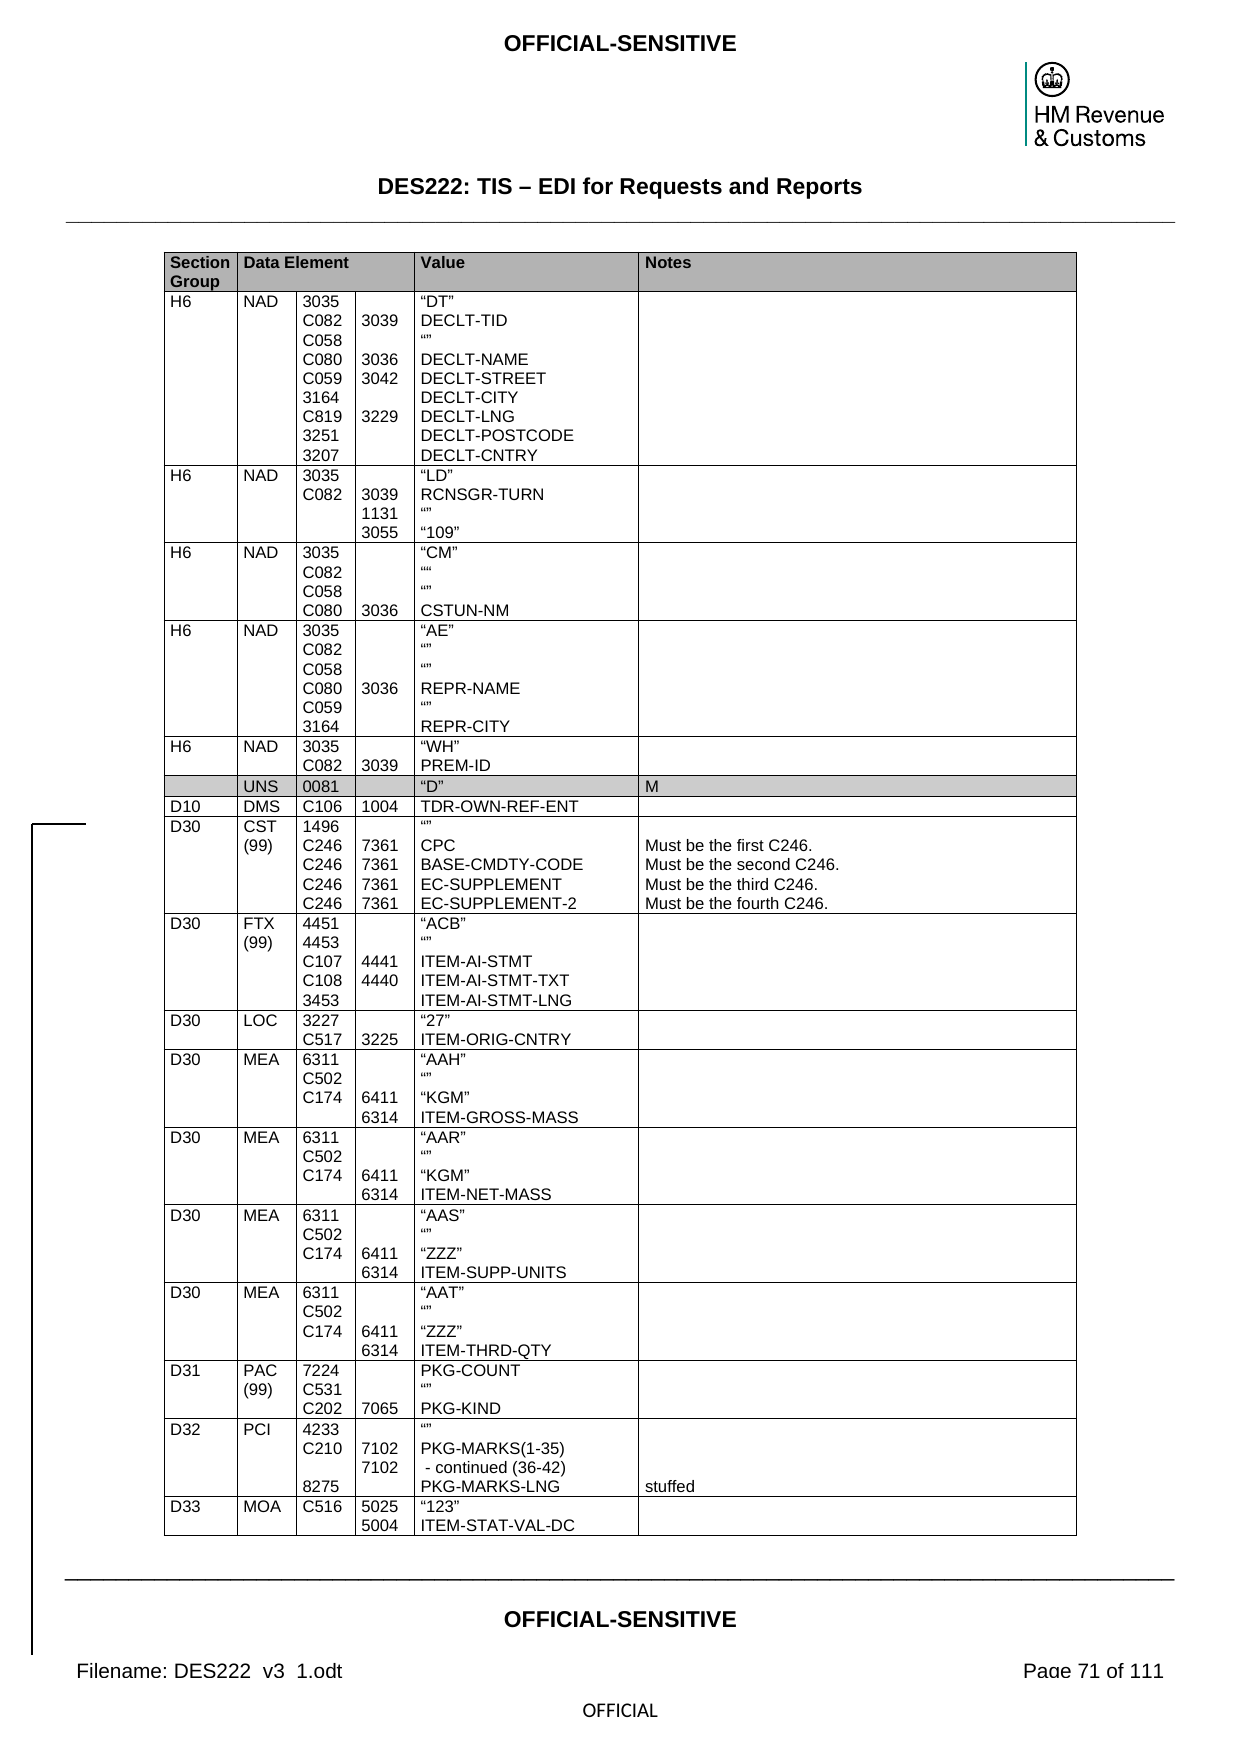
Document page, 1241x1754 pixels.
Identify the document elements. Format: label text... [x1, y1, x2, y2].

table_cell “AAS” “” “ZZZ” ITEM-SUPP-UNITS [415, 1205, 638, 1282]
table_cell “CM” ““ “” CSTUN-NM [415, 543, 638, 620]
table_cell C516 [297, 1497, 355, 1535]
table_cell 4233 C210 8275 [297, 1419, 355, 1496]
table_cell H6 [165, 621, 237, 736]
table_cell “AE” “” “” REPR-NAME “” REPR-CITY [415, 621, 638, 736]
table_cell stuffed [639, 1419, 1076, 1496]
table_cell 6311 C502 C174 [297, 1205, 355, 1282]
table_cell [356, 776, 414, 796]
table_cell [639, 466, 1076, 542]
table_cell “AAH” “” “KGM” ITEM-GROSS-MASS [415, 1050, 638, 1127]
table_cell [639, 1205, 1076, 1282]
table_cell 4441 4440 [356, 914, 414, 1009]
table_cell M [639, 776, 1076, 796]
table_cell D31 [165, 1361, 237, 1418]
table_cell [639, 914, 1076, 1009]
table_cell NAD [238, 466, 296, 542]
table_cell MOA [238, 1497, 296, 1535]
table_cell [639, 621, 1076, 736]
table_cell 6411 6314 [356, 1128, 414, 1204]
table_cell NAD [238, 737, 296, 775]
table_cell “” CPC BASE-CMDTY-CODE EC-SUPPLEMENT EC-SUPPLEMENT-2 [415, 817, 638, 913]
table_cell D30 [165, 1128, 237, 1204]
table_cell NAD [238, 621, 296, 736]
table_cell H6 [165, 737, 237, 775]
table_cell D30 [165, 1011, 237, 1049]
table_cell D30 [165, 817, 237, 913]
table_cell “27” ITEM-ORIG-CNTRY [415, 1011, 638, 1049]
table_cell D10 [165, 797, 237, 816]
table_cell 6311 C502 C174 [297, 1050, 355, 1127]
table_header Notes [639, 253, 1076, 291]
table_header Data Element [238, 253, 414, 291]
table_cell 3035 C082 C058 C080 [297, 543, 355, 620]
table_cell PAC (99) [238, 1361, 296, 1418]
table_cell H6 [165, 543, 237, 620]
table_cell 3227 C517 [297, 1011, 355, 1049]
table_cell [639, 543, 1076, 620]
table_cell “DT” DECLT-TID “” DECLT-NAME DECLT-STREET DECLT-CITY DECLT-LNG DECLT-POSTCODE DECLT-CNTRY [415, 292, 638, 464]
table_cell FTX (99) [238, 914, 296, 1009]
table_cell 3035 C082 [297, 737, 355, 775]
table_cell [639, 1283, 1076, 1360]
table_cell [639, 1011, 1076, 1049]
table_cell 6411 6314 [356, 1050, 414, 1127]
table_cell [639, 1050, 1076, 1127]
table_cell NAD [238, 543, 296, 620]
table_cell UNS [238, 776, 296, 796]
table_cell 7361 7361 7361 7361 [356, 817, 414, 913]
table_cell MEA [238, 1205, 296, 1282]
table_cell 3039 3036 3042 3229 [356, 292, 414, 464]
table_cell [639, 1497, 1076, 1535]
table_cell 6411 6314 [356, 1205, 414, 1282]
table_cell [639, 292, 1076, 464]
table_cell [639, 1361, 1076, 1418]
table_cell NAD [238, 292, 296, 464]
table_cell D30 [165, 1283, 237, 1360]
table_cell D32 [165, 1419, 237, 1496]
table_cell 0081 [297, 776, 355, 796]
table_cell H6 [165, 292, 237, 464]
table_cell 6311 C502 C174 [297, 1128, 355, 1204]
table_cell “ACB” “” ITEM-AI-STMT ITEM-AI-STMT-TXT ITEM-AI-STMT-LNG [415, 914, 638, 1009]
table_cell 3036 [356, 621, 414, 736]
table_cell [165, 776, 237, 796]
table_cell Must be the first C246. Must be the second C246. Must be the third C246. Must be the fourth C246. [639, 817, 1076, 913]
table_cell MEA [238, 1128, 296, 1204]
table_header Section Group [165, 253, 237, 291]
table_cell “WH” PREM-ID [415, 737, 638, 775]
table_cell 3035 C082 C058 C080 C059 3164 C819 3251 3207 [297, 292, 355, 464]
table_cell 3039 [356, 737, 414, 775]
table_cell MEA [238, 1283, 296, 1360]
table_cell D30 [165, 1205, 237, 1282]
table_cell “” PKG-MARKS(1-35) - continued (36-42) PKG-MARKS-LNG [415, 1419, 638, 1496]
table_cell 4451 4453 C107 C108 3453 [297, 914, 355, 1009]
table_cell 6311 C502 C174 [297, 1283, 355, 1360]
table_cell [639, 1128, 1076, 1204]
table_cell 3036 [356, 543, 414, 620]
table_cell “123” ITEM-STAT-VAL-DC [415, 1497, 638, 1535]
table_cell 7102 7102 [356, 1419, 414, 1496]
table_cell [639, 797, 1076, 816]
table_cell CST (99) [238, 817, 296, 913]
table_cell 3039 1131 3055 [356, 466, 414, 542]
table_cell [639, 737, 1076, 775]
table_cell “AAR” “” “KGM” ITEM-NET-MASS [415, 1128, 638, 1204]
table_cell TDR-OWN-REF-ENT [415, 797, 638, 816]
table_cell DMS [238, 797, 296, 816]
table_cell 6411 6314 [356, 1283, 414, 1360]
table_cell “AAT” “” “ZZZ” ITEM-THRD-QTY [415, 1283, 638, 1360]
table_cell D30 [165, 914, 237, 1009]
table_cell 5025 5004 [356, 1497, 414, 1535]
table_cell PKG-COUNT “” PKG-KIND [415, 1361, 638, 1418]
table_cell 1004 [356, 797, 414, 816]
table_cell D33 [165, 1497, 237, 1535]
table_cell 3225 [356, 1011, 414, 1049]
table_cell H6 [165, 466, 237, 542]
table_cell PCI [238, 1419, 296, 1496]
table_cell LOC [238, 1011, 296, 1049]
table_cell MEA [238, 1050, 296, 1127]
table_cell 1496 C246 C246 C246 C246 [297, 817, 355, 913]
table_cell “LD” RCNSGR-TURN “” “109” [415, 466, 638, 542]
table_cell D30 [165, 1050, 237, 1127]
table_cell “D” [415, 776, 638, 796]
table_cell 3035 C082 C058 C080 C059 3164 [297, 621, 355, 736]
table_cell C106 [297, 797, 355, 816]
table_header Value [415, 253, 638, 291]
table_cell 3035 C082 [297, 466, 355, 542]
table_cell 7065 [356, 1361, 414, 1418]
table_cell 7224 C531 C202 [297, 1361, 355, 1418]
